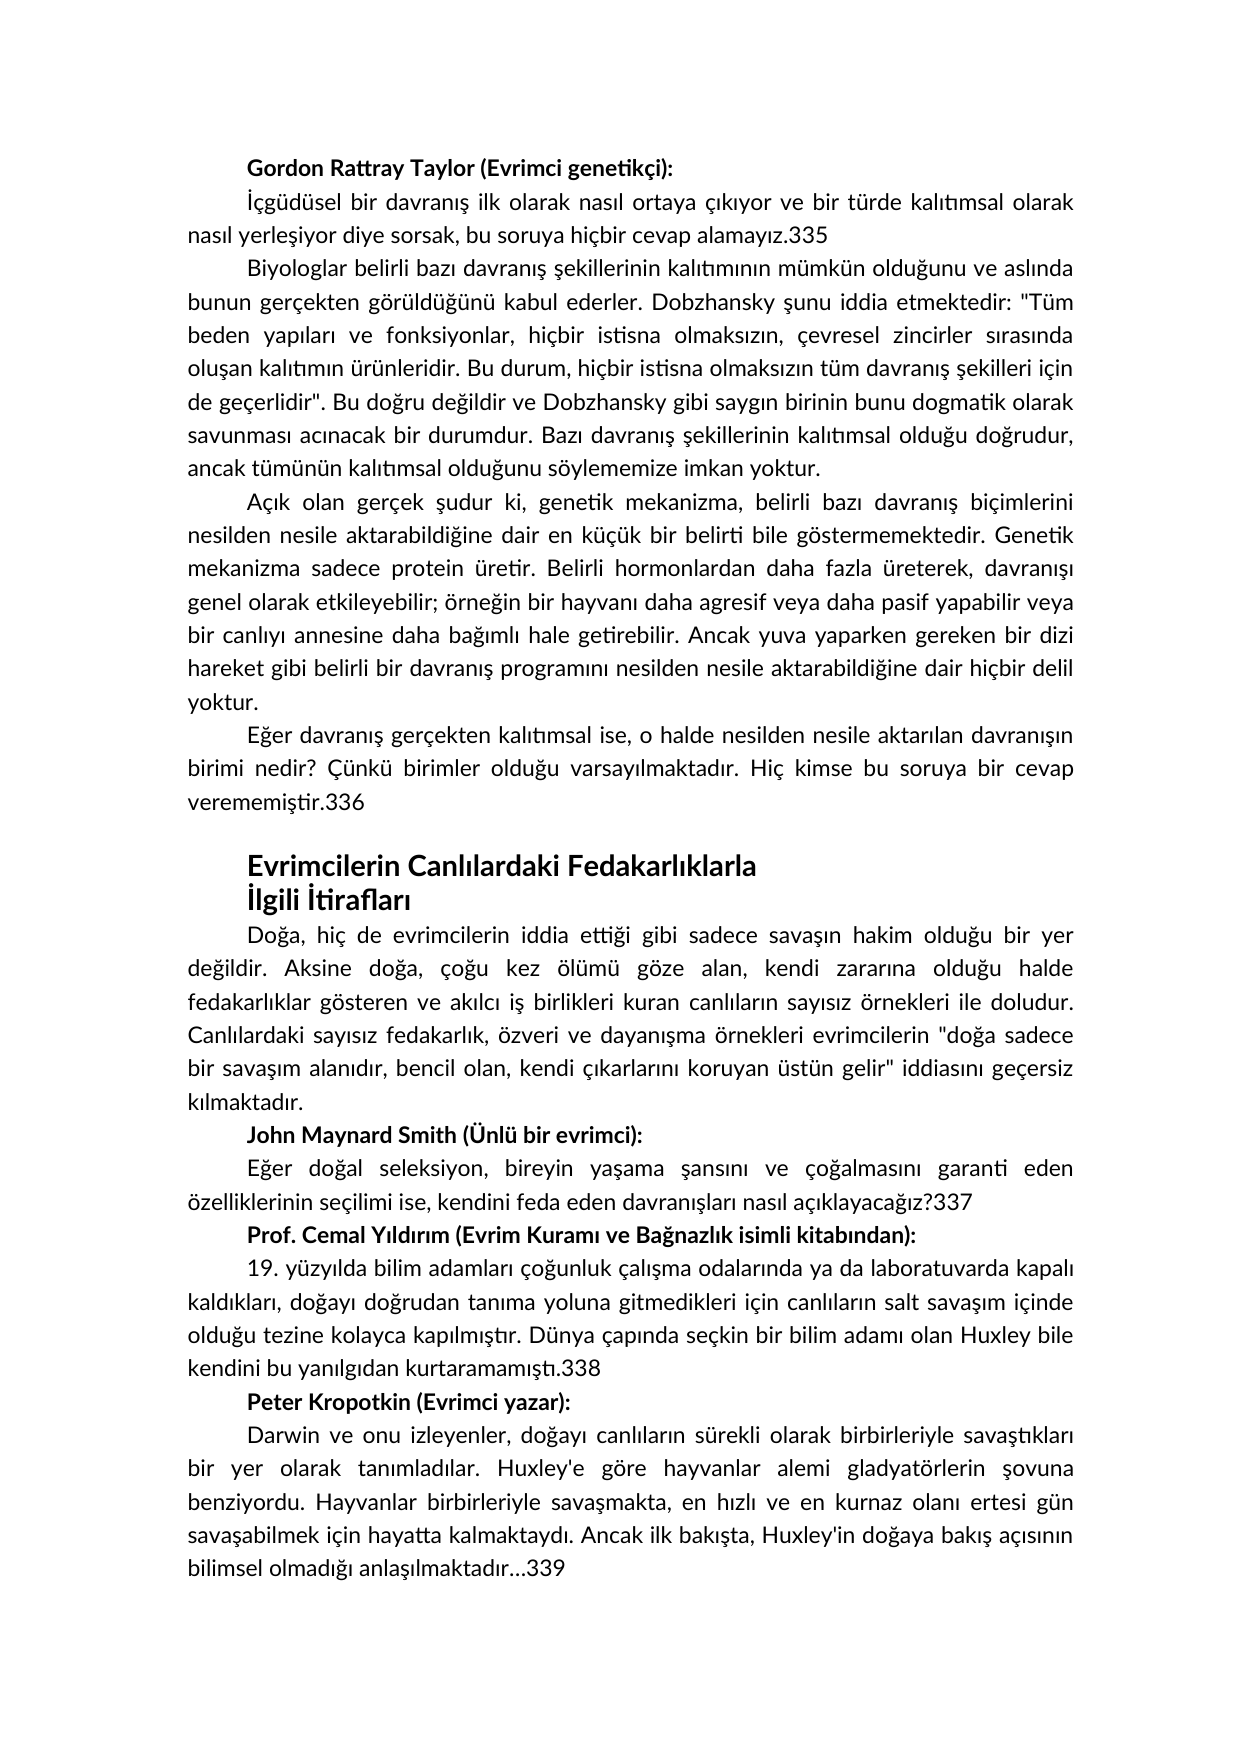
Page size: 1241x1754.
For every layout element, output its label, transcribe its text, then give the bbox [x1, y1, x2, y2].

text Darwin ve onu izleyenler, doğayı canlıların sürekli olarak birbirleriyle savaştıkları bir yer olarak tanımladılar. Huxley'e göre hayvanlar alemi gladyatörlerin şovuna benziyordu. Hayvanlar birbirleriyle savaşmakta, en hızlı ve en kurnaz olanı ertesi gün savaşabilmek için hayatta kalmaktaydı. Ancak ilk bakışta, Huxley'in doğaya bakış açısının bilimsel olmadığı anlaşılmaktadır…339 [187, 1417, 1075, 1583]
text Gordon Rattray Taylor (Evrimci genetikçi): [187, 150, 1075, 183]
text Prof. Cemal Yıldırım (Evrim Kuramı ve Bağnazlık isimli kitabından): [187, 1217, 1075, 1250]
text Eğer doğal seleksiyon, bireyin yaşama şansını ve çoğalmasını garanti eden özelliklerinin seçilimi ise, kendini feda eden davranışları nasıl açıklayacağız?337 [187, 1150, 1075, 1217]
text Açık olan gerçek şudur ki, genetik mekanizma, belirli bazı davranış biçimlerini nesilden nesile aktarabildiğine dair en küçük bir belirti bile göstermemektedir. Genetik mekanizma sadece protein üretir. Belirli hormonlardan daha fazla üreterek, davranışı genel olarak etkileyebilir; örneğin bir hayvanı daha agresif veya daha pasif yapabilir veya bir canlıyı annesine daha bağımlı hale getirebilir. Ancak yuva yaparken gereken bir dizi hareket gibi belirli bir davranış programını nesilden nesile aktarabildiğine dair hiçbir delil yoktur. [187, 483, 1075, 717]
text Biyologlar belirli bazı davranış şekillerinin kalıtımının mümkün olduğunu ve aslında bunun gerçekten görüldüğünü kabul ederler. Dobzhansky şunu iddia etmektedir: "Tüm beden yapıları ve fonksiyonlar, hiçbir istisna olmaksızın, çevresel zincirler sırasında oluşan kalıtımın ürünleridir. Bu durum, hiçbir istisna olmaksızın tüm davranış şekilleri için de geçerlidir". Bu doğru değildir ve Dobzhansky gibi saygın birinin bunu dogmatik olarak savunması acınacak bir durumdur. Bazı davranış şekillerinin kalıtımsal olduğu doğrudur, ancak tümünün kalıtımsal olduğunu söylememize imkan yoktur. [187, 250, 1075, 483]
text Doğa, hiç de evrimcilerin iddia ettiği gibi sadece savaşın hakim olduğu bir yer değildir. Aksine doğa, çoğu kez ölümü göze alan, kendi zararına olduğu halde fedakarlıklar gösteren ve akılcı iş birlikleri kuran canlıların sayısız örnekleri ile doludur. Canlılardaki sayısız fedakarlık, özveri ve dayanışma örnekleri evrimcilerin "doğa sadece bir savaşım alanıdır, bencil olan, kendi çıkarlarını koruyan üstün gelir" iddiasını geçersiz kılmaktadır. [187, 917, 1075, 1117]
text 19. yüzyılda bilim adamları çoğunluk çalışma odalarında ya da laboratuvarda kapalı kaldıkları, doğayı doğrudan tanıma yoluna gitmedikleri için canlıların salt savaşım içinde olduğu tezine kolayca kapılmıştır. Dünya çapında seçkin bir bilim adamı olan Huxley bile kendini bu yanılgıdan kurtaramamıştı.338 [187, 1250, 1075, 1383]
text Eğer davranış gerçekten kalıtımsal ise, o halde nesilden nesile aktarılan davranışın birimi nedir? Çünkü birimler olduğu varsayılmaktadır. Hiç kimse bu soruya bir cevap verememiştir.336 [187, 717, 1075, 817]
text Peter Kropotkin (Evrimci yazar): [187, 1383, 1075, 1417]
text John Maynard Smith (Ünlü bir evrimci): [187, 1117, 1075, 1150]
subtitle İlgili İtirafları [187, 883, 1075, 917]
text İçgüdüsel bir davranış ilk olarak nasıl ortaya çıkıyor ve bir türde kalıtımsal olarak nasıl yerleşiyor diye sorsak, bu soruya hiçbir cevap alamayız.335 [187, 183, 1075, 250]
subtitle Evrimcilerin Canlılardaki Fedakarlıklarla [187, 850, 1075, 883]
